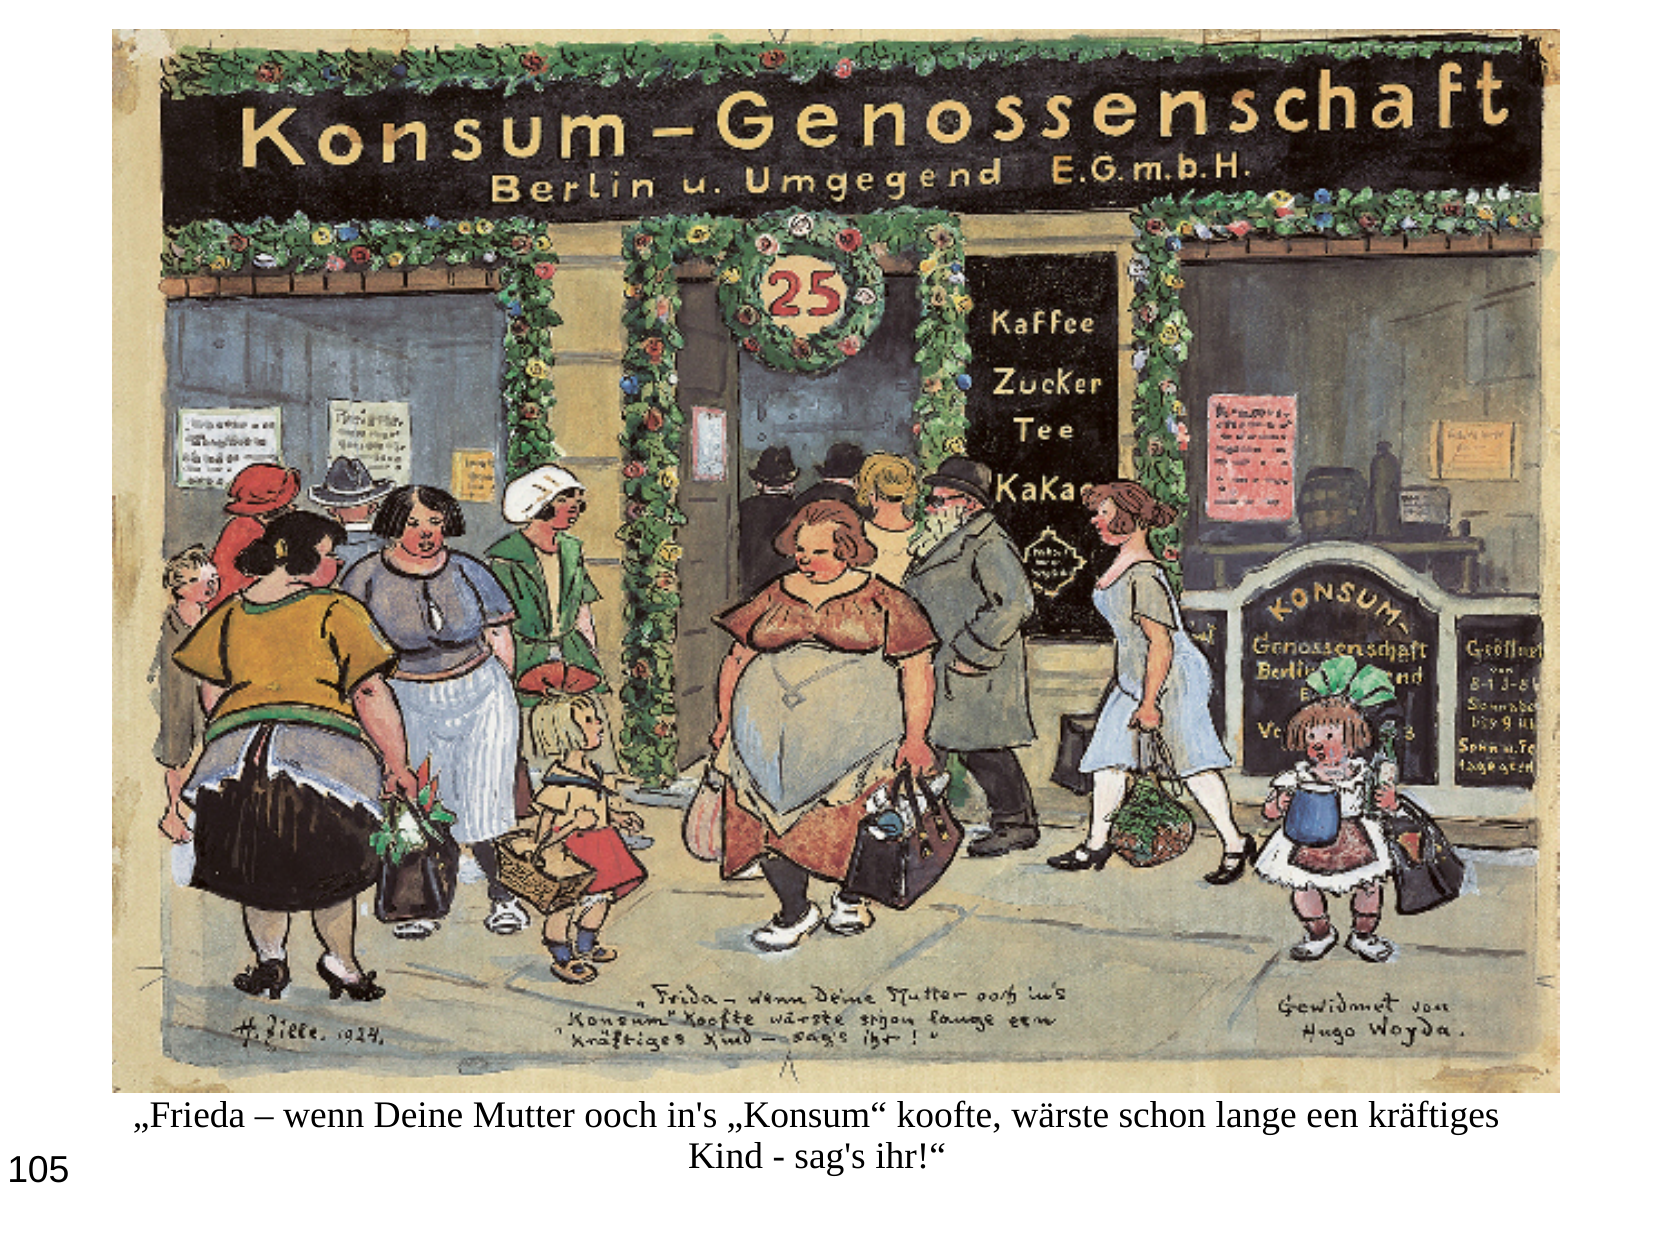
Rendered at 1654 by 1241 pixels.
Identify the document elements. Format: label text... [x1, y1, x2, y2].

text_box „Frieda – wenn Deine Mutter ooch in's „Konsum“ koofte, wärste schon lange een kräftiges Kind - sag's ihr!“ [118, 1093, 1536, 1185]
text_box [0, 1140, 210, 1211]
picture [112, 29, 1560, 1093]
